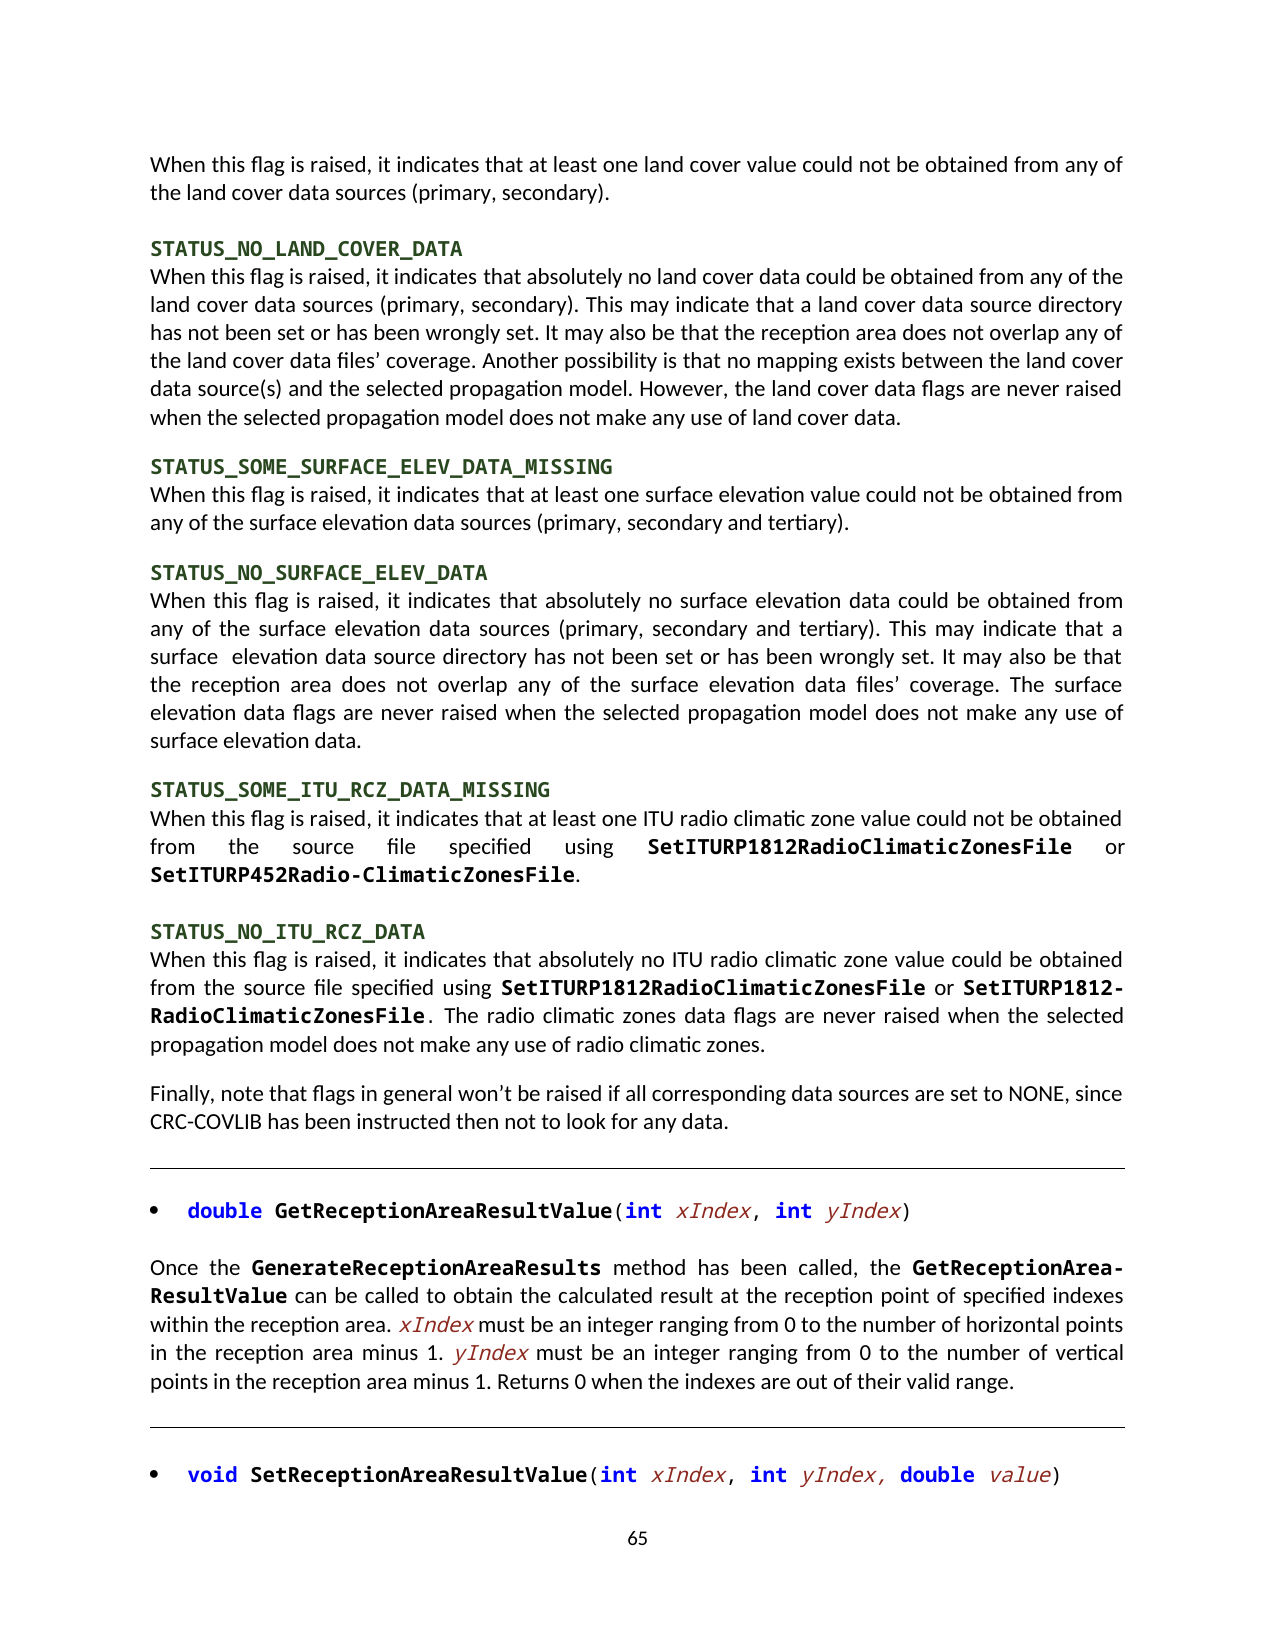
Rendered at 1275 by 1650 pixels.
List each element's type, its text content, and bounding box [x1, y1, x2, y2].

text When this flag is raised, it indicates that absolutely no ITU radio climatic zone value could be obtained from the source file specified using SetITURP1812RadioClimaticZonesFile or SetITURP1812-RadioClimaticZonesFile. The radio climatic zones data flags are never raised when the selected propagation model does not make any use of radio climatic zones. [150, 945, 1125, 1058]
text When this flag is raised, it indicates that absolutely no land cover data could be obtained from any of the land cover data sources (primary, secondary). This may indicate that a land cover data source directory has not been set or has been wrongly set. It may also be that the reception area does not overlap any of the land cover data files’ coverage. Another possibility is that no mapping exists between the land cover data source(s) and the selected propagation model. However, the land cover data flags are never raised when the selected propagation model does not make any use of land cover data. [150, 262, 1125, 431]
text STATUS_NO_SURFACE_ELEV_DATA [150, 558, 1125, 586]
text STATUS_NO_LAND_COVER_DATA [150, 234, 1125, 262]
text When this flag is raised, it indicates that at least one land cover value could not be obtained from any of the land cover data sources (primary, secondary). [150, 150, 1125, 206]
text When this flag is raised, it indicates that absolutely no surface elevation data could be obtained from any of the surface elevation data sources (primary, secondary and tertiary). This may indicate that a surface elevation data source directory has not been set or has been wrongly set. It may also be that the reception area does not overlap any of the surface elevation data files’ coverage. The surface elevation data flags are never raised when the selected propagation model does not make any use of surface elevation data. [150, 586, 1125, 754]
text Once the GenerateReceptionAreaResults method has been called, the GetReceptionArea-ResultValue can be called to obtain the calculated result at the reception point of specified indexes within the reception area. xIndex must be an integer ranging from 0 to the number of horizontal points in the reception area minus 1. yIndex must be an integer ranging from 0 to the number of vertical points in the reception area minus 1. Returns 0 when the indexes are out of their valid range. [150, 1253, 1125, 1397]
text Finally, note that flags in general won’t be raised if all corresponding data sources are set to NONE, since CRC-COVLIB has been instructed then not to look for any data. [150, 1079, 1125, 1137]
list void SetReceptionAreaResultValue(int xIndex, int yIndex, double value) [150, 1460, 1125, 1489]
text STATUS_NO_ITU_RCZ_DATA [150, 917, 1125, 945]
text STATUS_SOME_SURFACE_ELEV_DATA_MISSING [150, 452, 1125, 480]
text STATUS_SOME_ITU_RCZ_DATA_MISSING [150, 775, 1125, 804]
text When this flag is raised, it indicates that at least one ITU radio climatic zone value could not be obtained from the source file specified using SetITURP1812RadioClimaticZonesFile or SetITURP452Radio-ClimaticZonesFile. [150, 804, 1125, 889]
list double GetReceptionAreaResultValue(int xIndex, int yIndex) [150, 1197, 1125, 1225]
text When this flag is raised, it indicates that at least one surface elevation value could not be obtained from any of the surface elevation data sources (primary, secondary and tertiary). [150, 480, 1125, 536]
